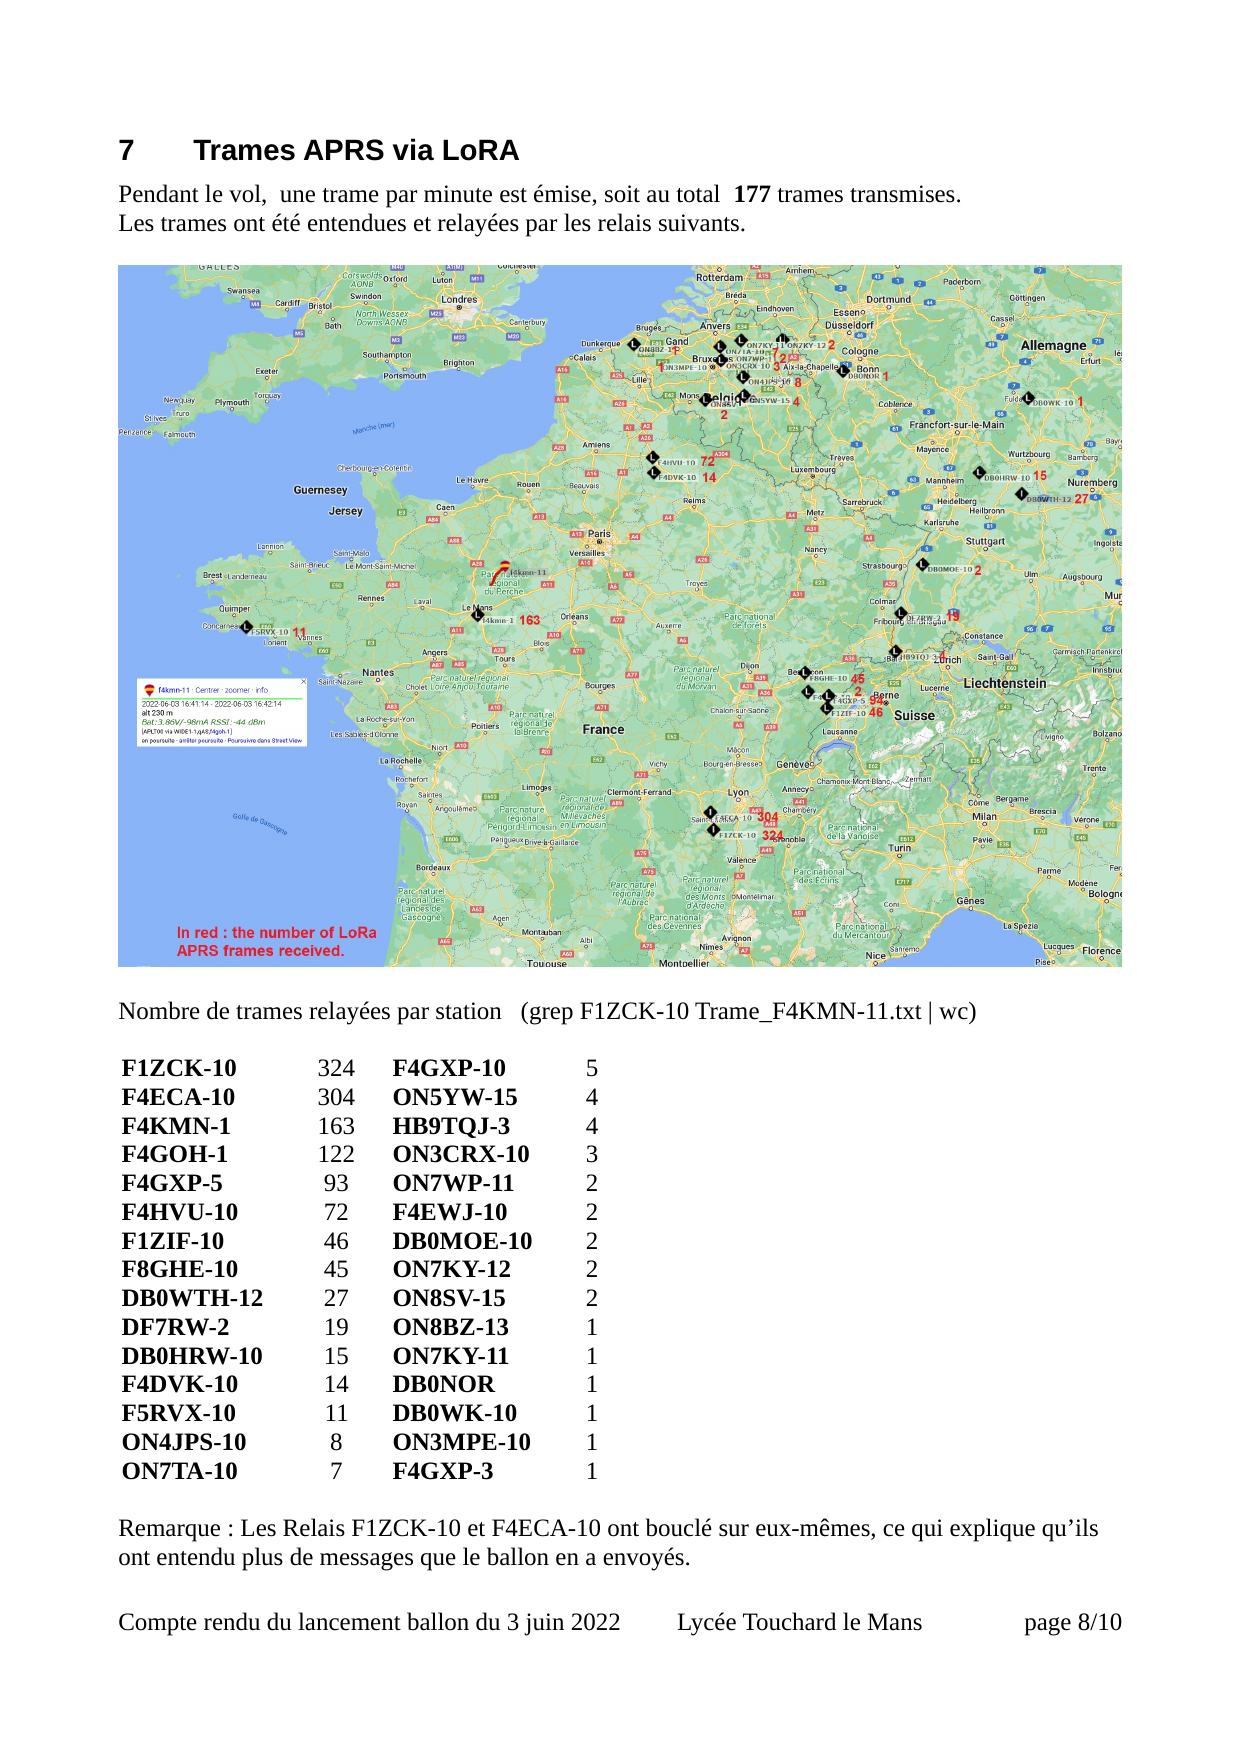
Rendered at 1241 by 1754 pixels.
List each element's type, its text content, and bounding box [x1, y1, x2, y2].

table_cell F4DVK-10 [118, 1370, 283, 1398]
table_cell 1 [558, 1312, 626, 1341]
table_cell ON8SV-15 [389, 1283, 557, 1312]
table_cell ON7WP-11 [389, 1168, 557, 1197]
table_cell ON8BZ-13 [389, 1312, 557, 1341]
table_cell HB9TQJ-3 [389, 1111, 557, 1139]
table_cell 1 [558, 1370, 626, 1398]
table_cell F8GHE-10 [118, 1255, 283, 1283]
table_cell DB0MOE-10 [389, 1226, 557, 1254]
table_cell 45 [283, 1255, 389, 1283]
table_cell ON7KY-12 [389, 1255, 557, 1283]
table_cell 304 [283, 1082, 389, 1111]
table_cell 11 [283, 1398, 389, 1427]
table_cell F4HVU-10 [118, 1197, 283, 1226]
table_cell 2 [558, 1255, 626, 1283]
table_cell 19 [283, 1312, 389, 1341]
table_cell 4 [558, 1082, 626, 1111]
table_cell 14 [283, 1370, 389, 1398]
table_cell 1 [558, 1398, 626, 1427]
table_header F1ZCK-10 [118, 1053, 283, 1082]
table_cell F4EWJ-10 [389, 1197, 557, 1226]
table_cell F4GXP-5 [118, 1168, 283, 1197]
table_header F4GXP-10 [389, 1053, 557, 1082]
table_cell 46 [283, 1226, 389, 1254]
table_cell ON5YW-15 [389, 1082, 557, 1111]
table_header 5 [558, 1053, 626, 1082]
table_cell 1 [558, 1341, 626, 1369]
table_cell 93 [283, 1168, 389, 1197]
table_cell DF7RW-2 [118, 1312, 283, 1341]
table_cell ON7KY-11 [389, 1341, 557, 1369]
table_cell 3 [558, 1140, 626, 1168]
table_cell 27 [283, 1283, 389, 1312]
table_cell F4KMN-1 [118, 1111, 283, 1139]
table_cell 4 [558, 1111, 626, 1139]
table_cell 15 [283, 1341, 389, 1369]
table_cell 1 [558, 1456, 626, 1484]
table_cell DB0WTH-12 [118, 1283, 283, 1312]
table_cell ON7TA-10 [118, 1456, 283, 1484]
table_cell ON3MPE-10 [389, 1427, 557, 1456]
table_cell DB0WK-10 [389, 1398, 557, 1427]
table_cell DB0NOR [389, 1370, 557, 1398]
table_cell 2 [558, 1226, 626, 1254]
table_cell 2 [558, 1197, 626, 1226]
text Remarque : Les Relais F1ZCK-10 et F4ECA-10 ont bouclé sur eux-mêmes, ce qui explique qu’ils ont entendu plus de messages que le ballon en a envoyés. [118, 1513, 1122, 1571]
picture [118, 265, 1123, 967]
table_cell F5RVX-10 [118, 1398, 283, 1427]
table_cell F4GOH-1 [118, 1140, 283, 1168]
text Les trames ont été entendues et relayées par les relais suivants. [118, 208, 1122, 236]
table_cell 1 [558, 1427, 626, 1456]
table_cell DB0HRW-10 [118, 1341, 283, 1369]
text Pendant le vol, une trame par minute est émise, soit au total 177 trames transmises. [118, 179, 1122, 208]
table_cell ON4JPS-10 [118, 1427, 283, 1456]
table_cell 7 [283, 1456, 389, 1484]
table_cell 163 [283, 1111, 389, 1139]
table_cell 2 [558, 1168, 626, 1197]
subtitle Trames APRS via LoRA [118, 133, 1122, 166]
table_header 324 [283, 1053, 389, 1082]
table_cell F4ECA-10 [118, 1082, 283, 1111]
table_cell 8 [283, 1427, 389, 1456]
table_cell F1ZIF-10 [118, 1226, 283, 1254]
table_cell F4GXP-3 [389, 1456, 557, 1484]
text Nombre de trames relayées par station (grep F1ZCK-10 Trame_F4KMN-11.txt | wc) [118, 996, 1122, 1024]
table_cell 122 [283, 1140, 389, 1168]
table_cell 2 [558, 1283, 626, 1312]
table_cell ON3CRX-10 [389, 1140, 557, 1168]
table_cell 72 [283, 1197, 389, 1226]
